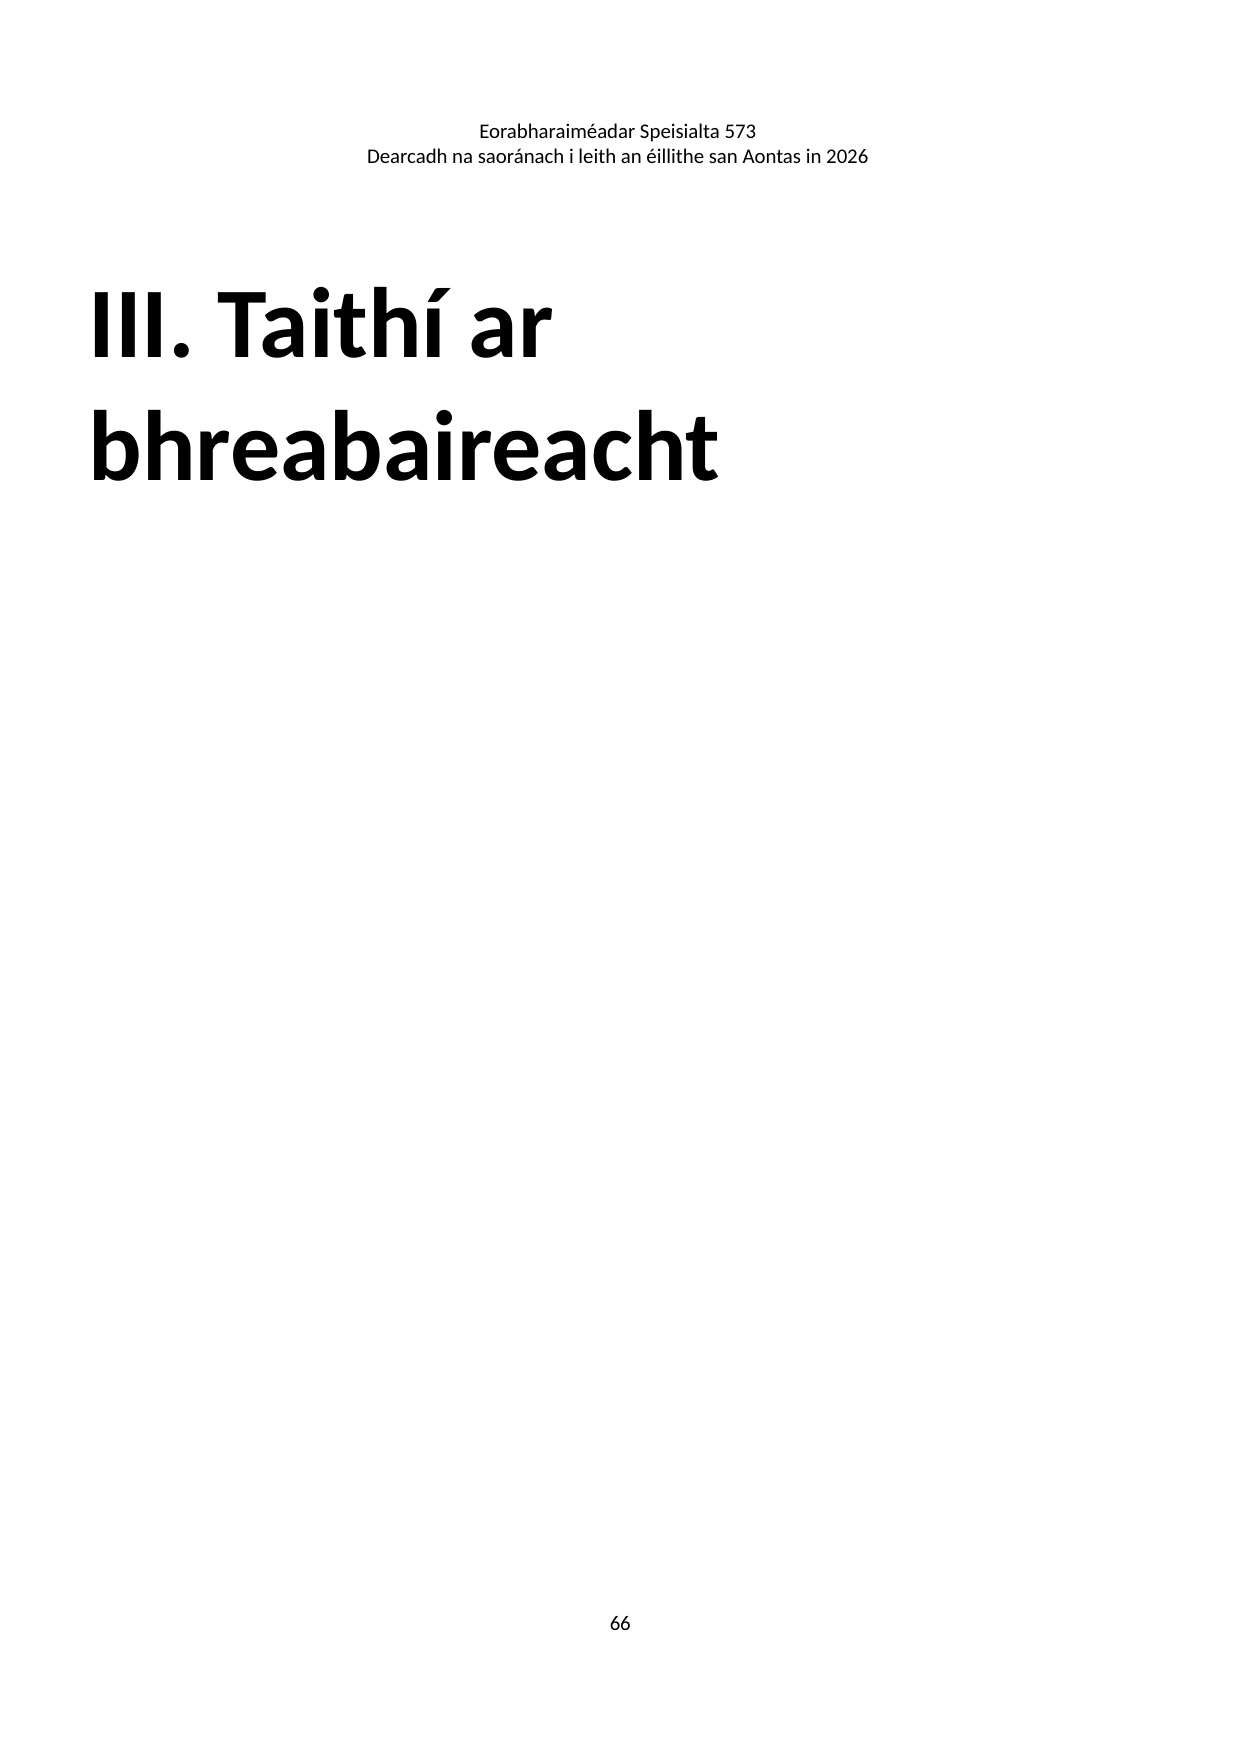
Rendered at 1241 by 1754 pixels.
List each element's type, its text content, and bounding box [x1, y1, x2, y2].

subtitle III. Taithí ar bhreabaireacht [88, 261, 1152, 505]
